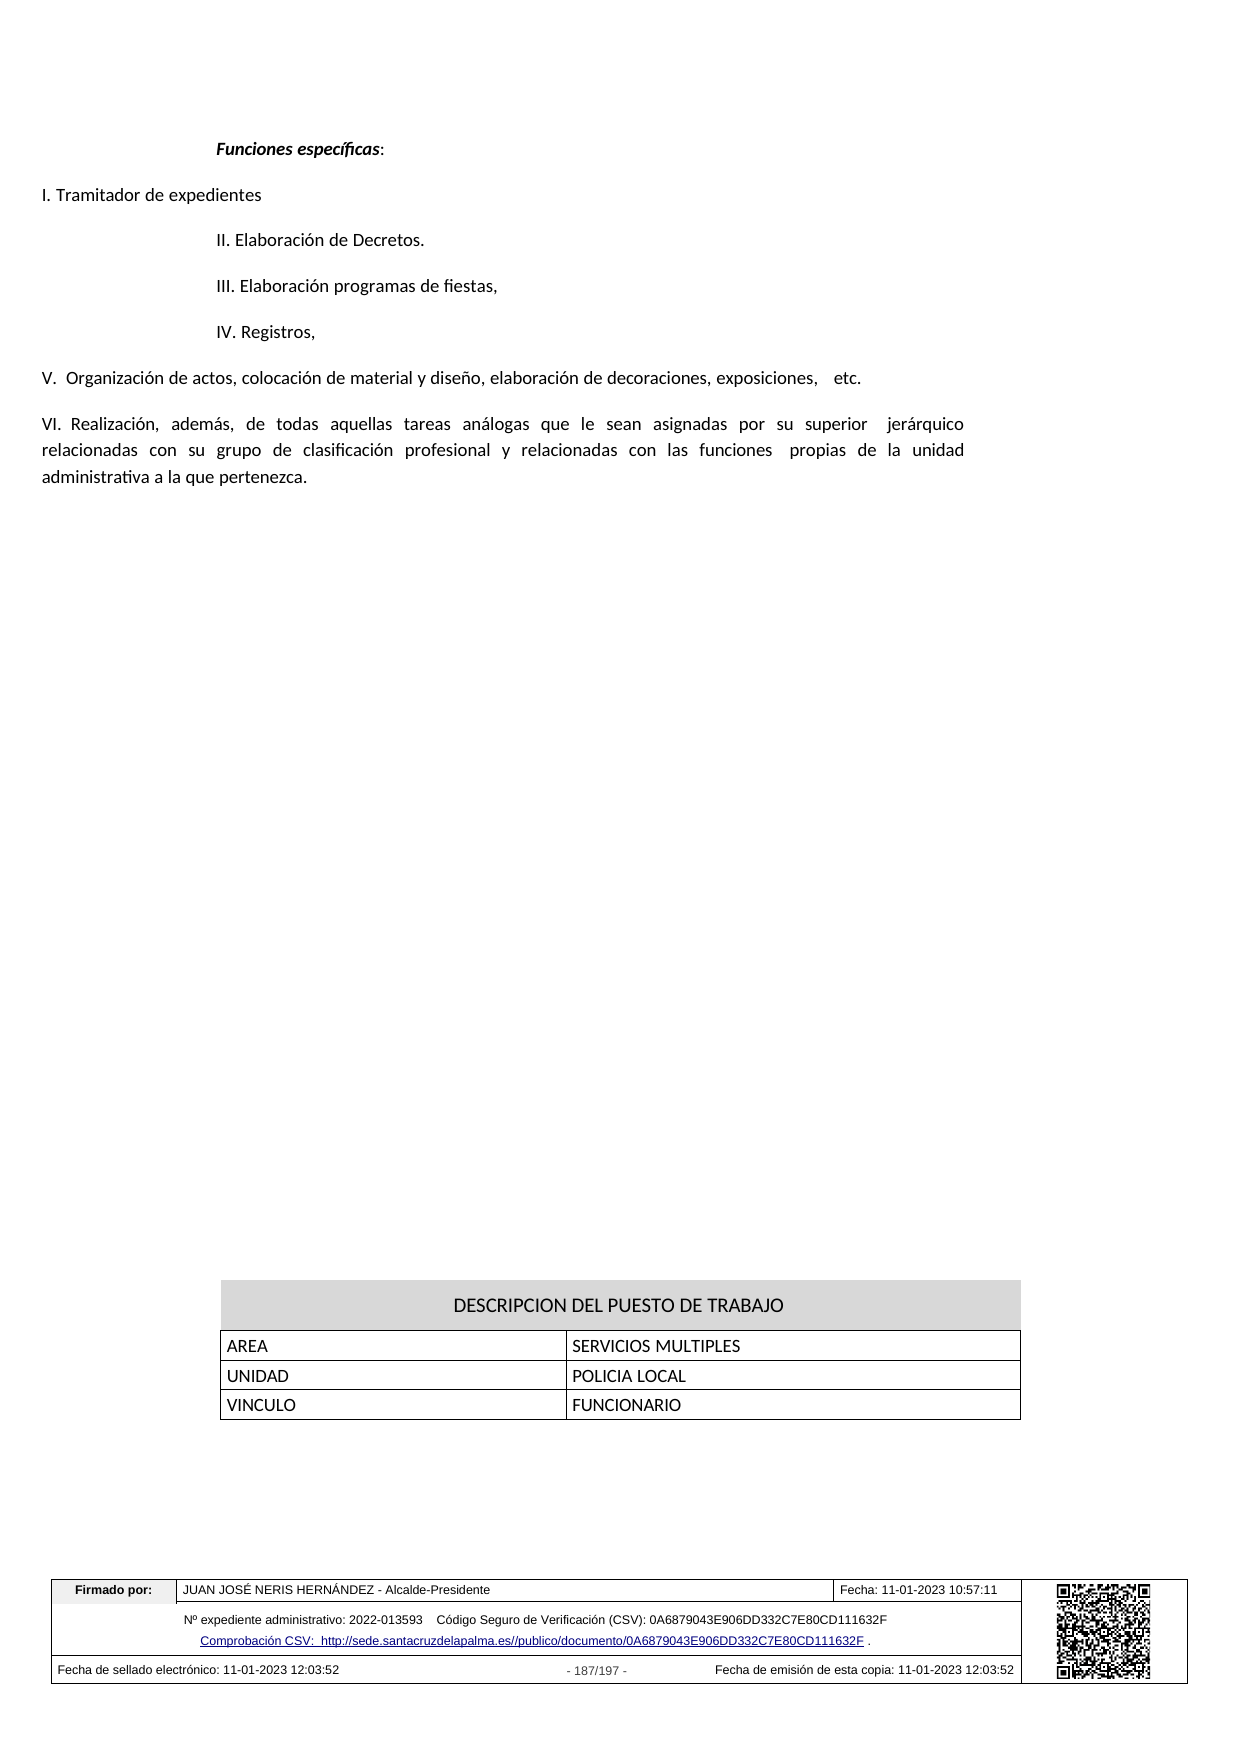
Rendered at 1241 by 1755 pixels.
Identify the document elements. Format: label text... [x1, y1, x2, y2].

list Organización de actos, colocación de material y diseño, elaboración de decoraciones, exposiciones, etc. [42, 366, 1000, 389]
list Tramitador de expedientes [42, 183, 1199, 206]
list Realización, además, de todas aquellas tareas análogas que le sean asignadas por su superior jerárquico relacionadas con su grupo de clasificación profesional y relacionadas con las funciones propias de la unidad administrativa a la que pertenezca. [42, 412, 965, 488]
table_cell AREA [221, 1331, 566, 1360]
subtitle Funciones específicas: [216, 137, 1199, 160]
list Elaboración programas de fiestas, [216, 274, 1199, 297]
table_header Firmado por: [52, 1580, 176, 1601]
table_cell Nº expediente administrativo: 2022-013593 Código Seguro de Verificación (CSV): 0A6879043E906DD332C7E80CD111632F Comprobación CSV: http://sede.santacruzdelapalma.es//publico/documento/0A6879043E906DD332C7E80CD111632F . [52, 1602, 1021, 1655]
table_cell VINCULO [221, 1390, 566, 1419]
list Elaboración de Decretos. [216, 229, 1199, 252]
table_cell SERVICIOS MULTIPLES [567, 1331, 1020, 1360]
list Registros, [216, 320, 1199, 343]
table_header [1022, 1580, 1187, 1683]
table_header JUAN JOSÉ NERIS HERNÁNDEZ - Alcalde-Presidente [177, 1580, 833, 1601]
table_header DESCRIPCION DEL PUESTO DE TRABAJO [221, 1280, 1021, 1330]
table_cell POLICIA LOCAL [567, 1361, 1020, 1389]
table_cell FUNCIONARIO [567, 1390, 1020, 1419]
table_cell Fecha de sellado electrónico: 11-01-2023 12:03:52 - 187/197 - Fecha de emisión de esta copia: 11-01-2023 12:03:52 [52, 1656, 1021, 1683]
table_cell UNIDAD [221, 1361, 566, 1389]
table_header Fecha: 11-01-2023 10:57:11 [834, 1580, 1021, 1601]
